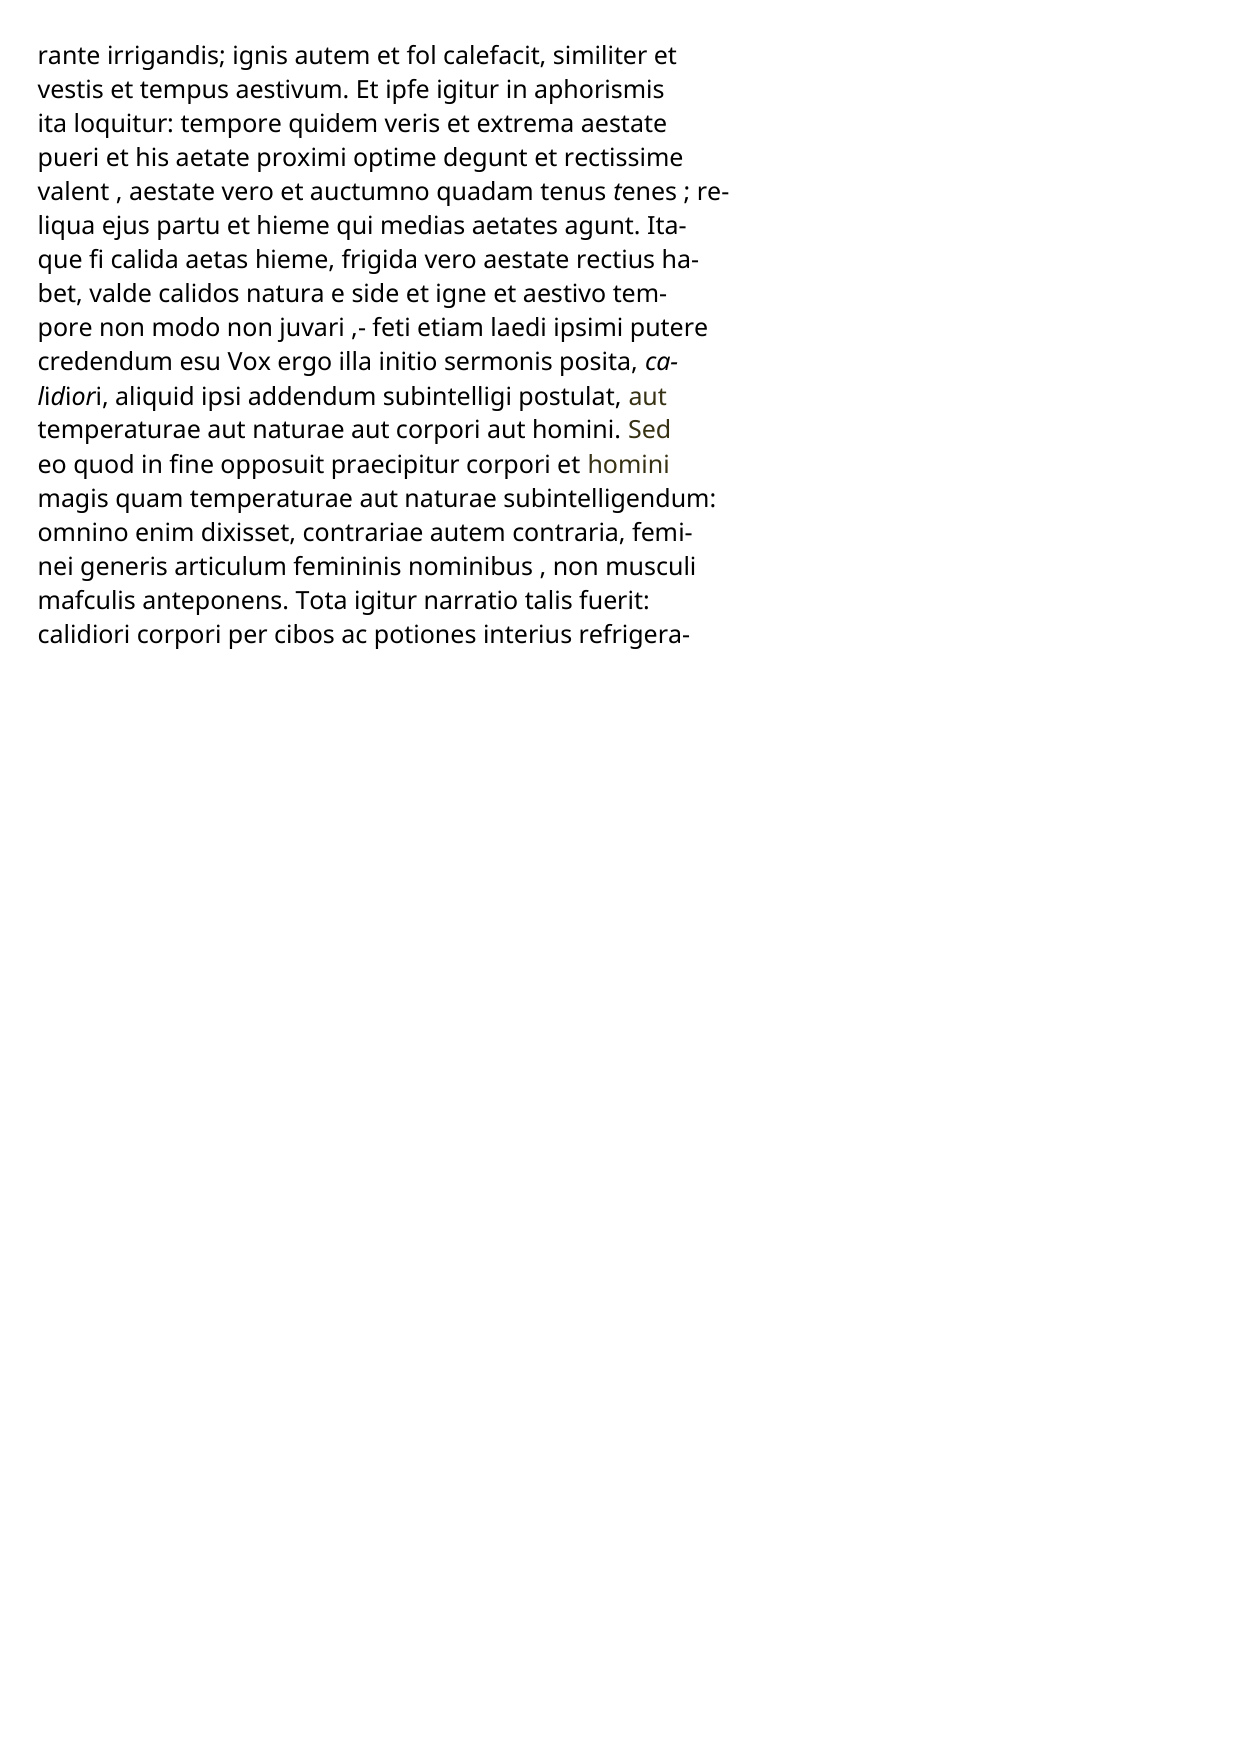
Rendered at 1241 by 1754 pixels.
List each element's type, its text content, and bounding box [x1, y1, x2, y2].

text rante irrigandis; ignis autem et fol calefacit, similiter et vestis et tempus aestivum. Et ipfe igitur in aphorismis ita loquitur: tempore quidem veris et extrema aestate pueri et his aetate proximi optime degunt et rectissime valent , aestate vero et auctumno quadam tenus tenes ; re- liqua ejus partu et hieme qui medias aetates agunt. Ita- que fi calida aetas hieme, frigida vero aestate rectius ha- bet, valde calidos natura e side et igne et aestivo tem- pore non modo non juvari ,- feti etiam laedi ipsimi putere credendum esu Vox ergo illa initio sermonis posita, ca- lidiori, aliquid ipsi addendum subintelligi postulat, aut temperaturae aut naturae aut corpori aut homini. Sed eo quod in fine opposuit praecipitur corpori et homini magis quam temperaturae aut naturae subintelligendum: omnino enim dixisset, contrariae autem contraria, femi- nei generis articulum femininis nominibus , non musculi mafculis anteponens. Tota igitur narratio talis fuerit: calidiori corpori per cibos ac potiones interius refrigera- [37, 37, 1203, 651]
